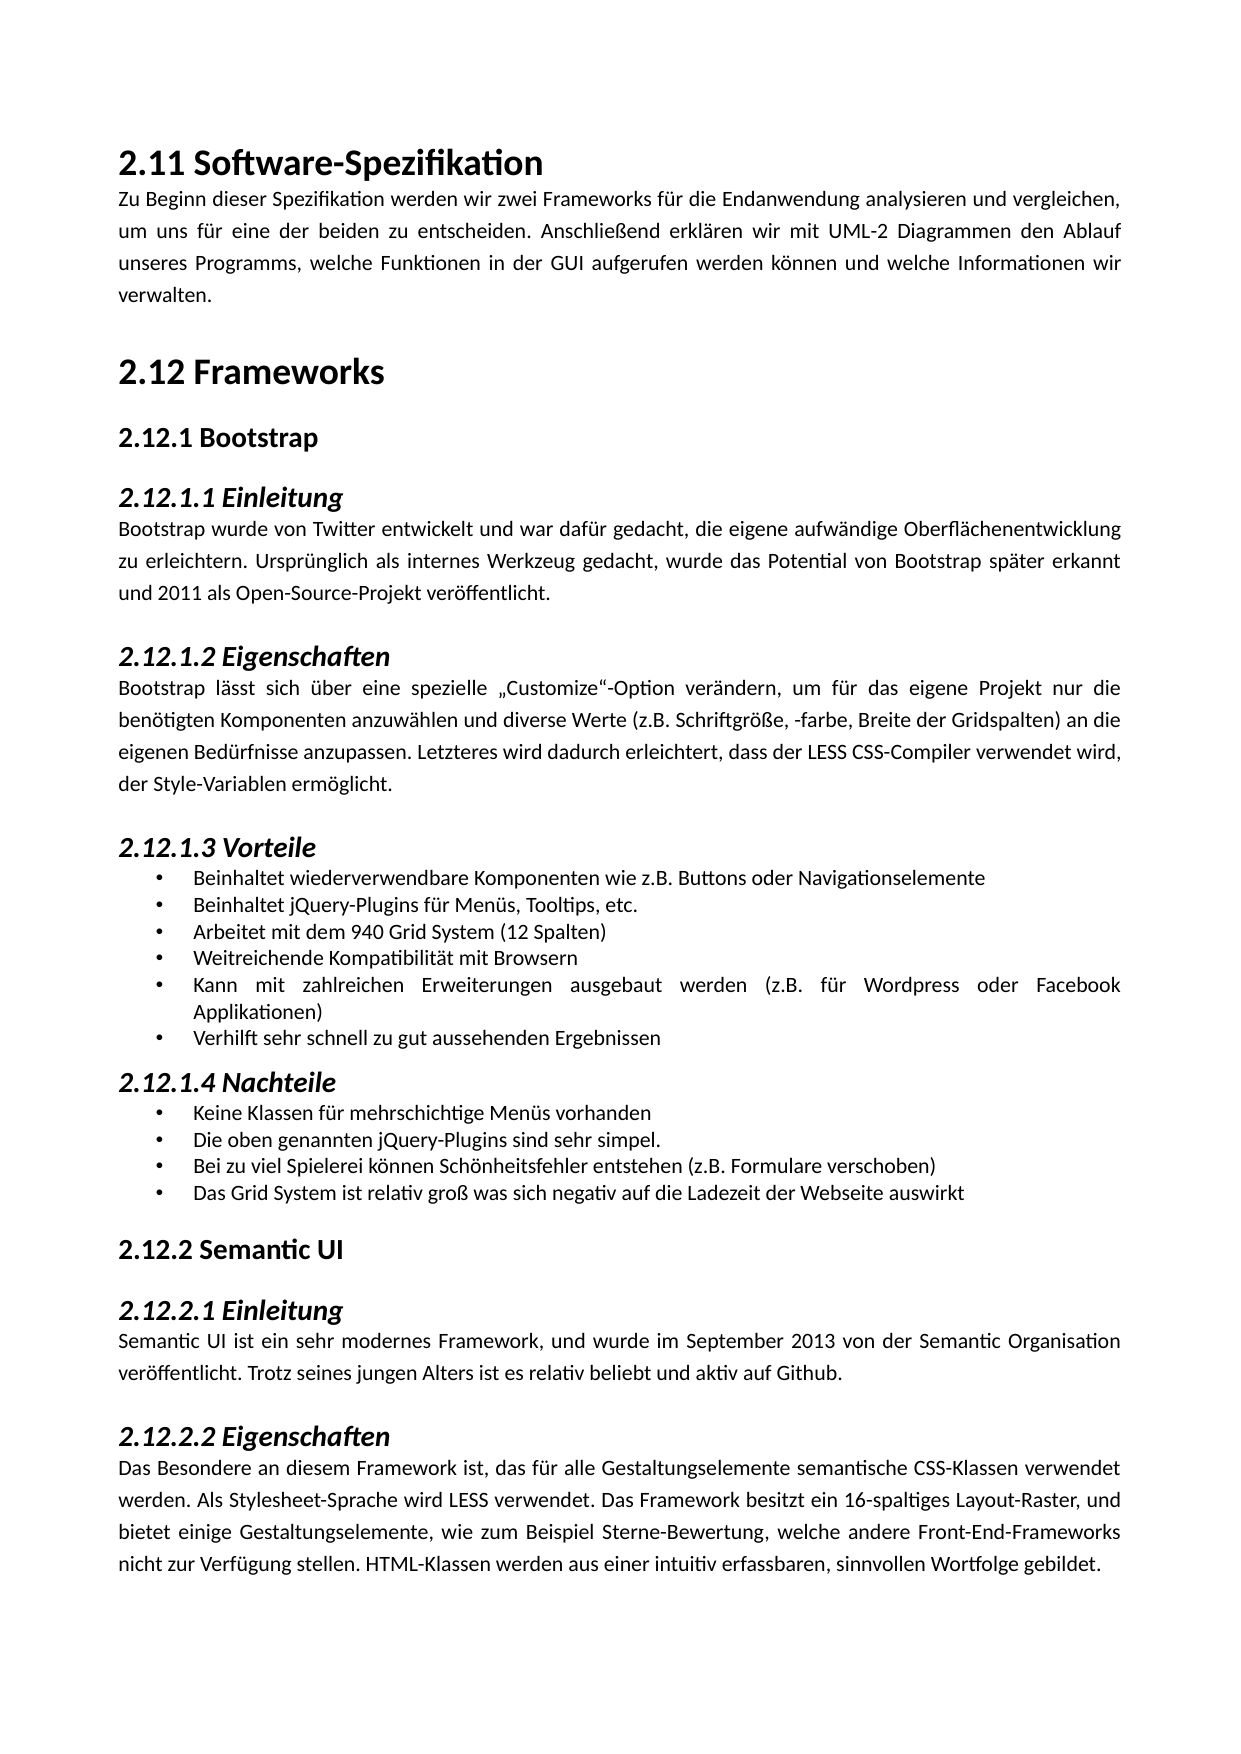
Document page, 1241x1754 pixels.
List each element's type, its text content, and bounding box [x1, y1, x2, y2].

list Beinhaltet wiederverwendbare Komponenten wie z.B. Buttons oder Navigationselemente [156, 864, 1122, 891]
subtitle 2.12 Frameworks [118, 348, 1122, 394]
subtitle 2.12.1.1 Einleitung [118, 479, 1122, 515]
subtitle 2.12.1.2 Eigenschaften [118, 638, 1122, 674]
text Bootstrap lässt sich über eine spezielle „Customize“-Option verändern, um für das eigene Projekt nur die benötigten Komponenten anzuwählen und diverse Werte (z.B. Schriftgröße, -farbe, Breite der Gridspalten) an die eigenen Bedürfnisse anzupassen. Letzteres wird dadurch erleichtert, dass der LESS CSS-Compiler verwendet wird, der Style-Variablen ermöglicht. [118, 674, 1122, 796]
list Beinhaltet jQuery-Plugins für Menüs, Tooltips, etc. [156, 891, 1122, 918]
text Bootstrap wurde von Twitter entwickelt und war dafür gedacht, die eigene aufwändige Oberflächenentwicklung zu erleichtern. Ursprünglich als internes Werkzeug gedacht, wurde das Potential von Bootstrap später erkannt und 2011 als Open-Source-Projekt veröffentlicht. [118, 515, 1122, 606]
subtitle 2.12.2.1 Einleitung [118, 1292, 1122, 1327]
subtitle 2.12.1.4 Nachteile [118, 1064, 1122, 1099]
text Semantic UI ist ein sehr modernes Framework, und wurde im September 2013 von der Semantic Organisation veröffentlicht. Trotz seines jungen Alters ist es relativ beliebt und aktiv auf Github. [118, 1327, 1122, 1386]
list Kann mit zahlreichen Erweiterungen ausgebaut werden (z.B. für Wordpress oder Facebook Applikationen) [156, 971, 1122, 1024]
text Zu Beginn dieser Spezifikation werden wir zwei Frameworks für die Endanwendung analysieren und vergleichen, um uns für eine der beiden zu entscheiden. Anschließend erklären wir mit UML-2 Diagrammen den Ablauf unseres Programms, welche Funktionen in der GUI aufgerufen werden können und welche Informationen wir verwalten. [118, 185, 1122, 307]
subtitle 2.11 Software-Spezifikation [118, 139, 1122, 185]
list Das Grid System ist relativ groß was sich negativ auf die Ladezeit der Webseite auswirkt [156, 1179, 1122, 1206]
list Bei zu viel Spielerei können Schönheitsfehler entstehen (z.B. Formulare verschoben) [156, 1153, 1122, 1179]
list Arbeitet mit dem 940 Grid System (12 Spalten) [156, 918, 1122, 944]
list Keine Klassen für mehrschichtige Menüs vorhanden [156, 1099, 1122, 1126]
list Weitreichende Kompatibilität mit Browsern [156, 944, 1122, 971]
list Die oben genannten jQuery-Plugins sind sehr simpel. [156, 1126, 1122, 1153]
subtitle 2.12.1 Bootstrap [118, 419, 1122, 454]
list Verhilft sehr schnell zu gut aussehenden Ergebnissen [156, 1024, 1122, 1051]
text Das Besondere an diesem Framework ist, das für alle Gestaltungselemente semantische CSS-Klassen verwendet werden. Als Stylesheet-Sprache wird LESS verwendet. Das Framework besitzt ein 16-spaltiges Layout-Raster, und bietet einige Gestaltungselemente, wie zum Beispiel Sterne-Bewertung, welche andere Front-End-Frameworks nicht zur Verfügung stellen. HTML-Klassen werden aus einer intuitiv erfassbaren, sinnvollen Wortfolge gebildet. [118, 1454, 1122, 1576]
subtitle 2.12.2.2 Eigenschaften [118, 1418, 1122, 1454]
subtitle 2.12.2 Semantic UI [118, 1231, 1122, 1267]
subtitle 2.12.1.3 Vorteile [118, 829, 1122, 864]
